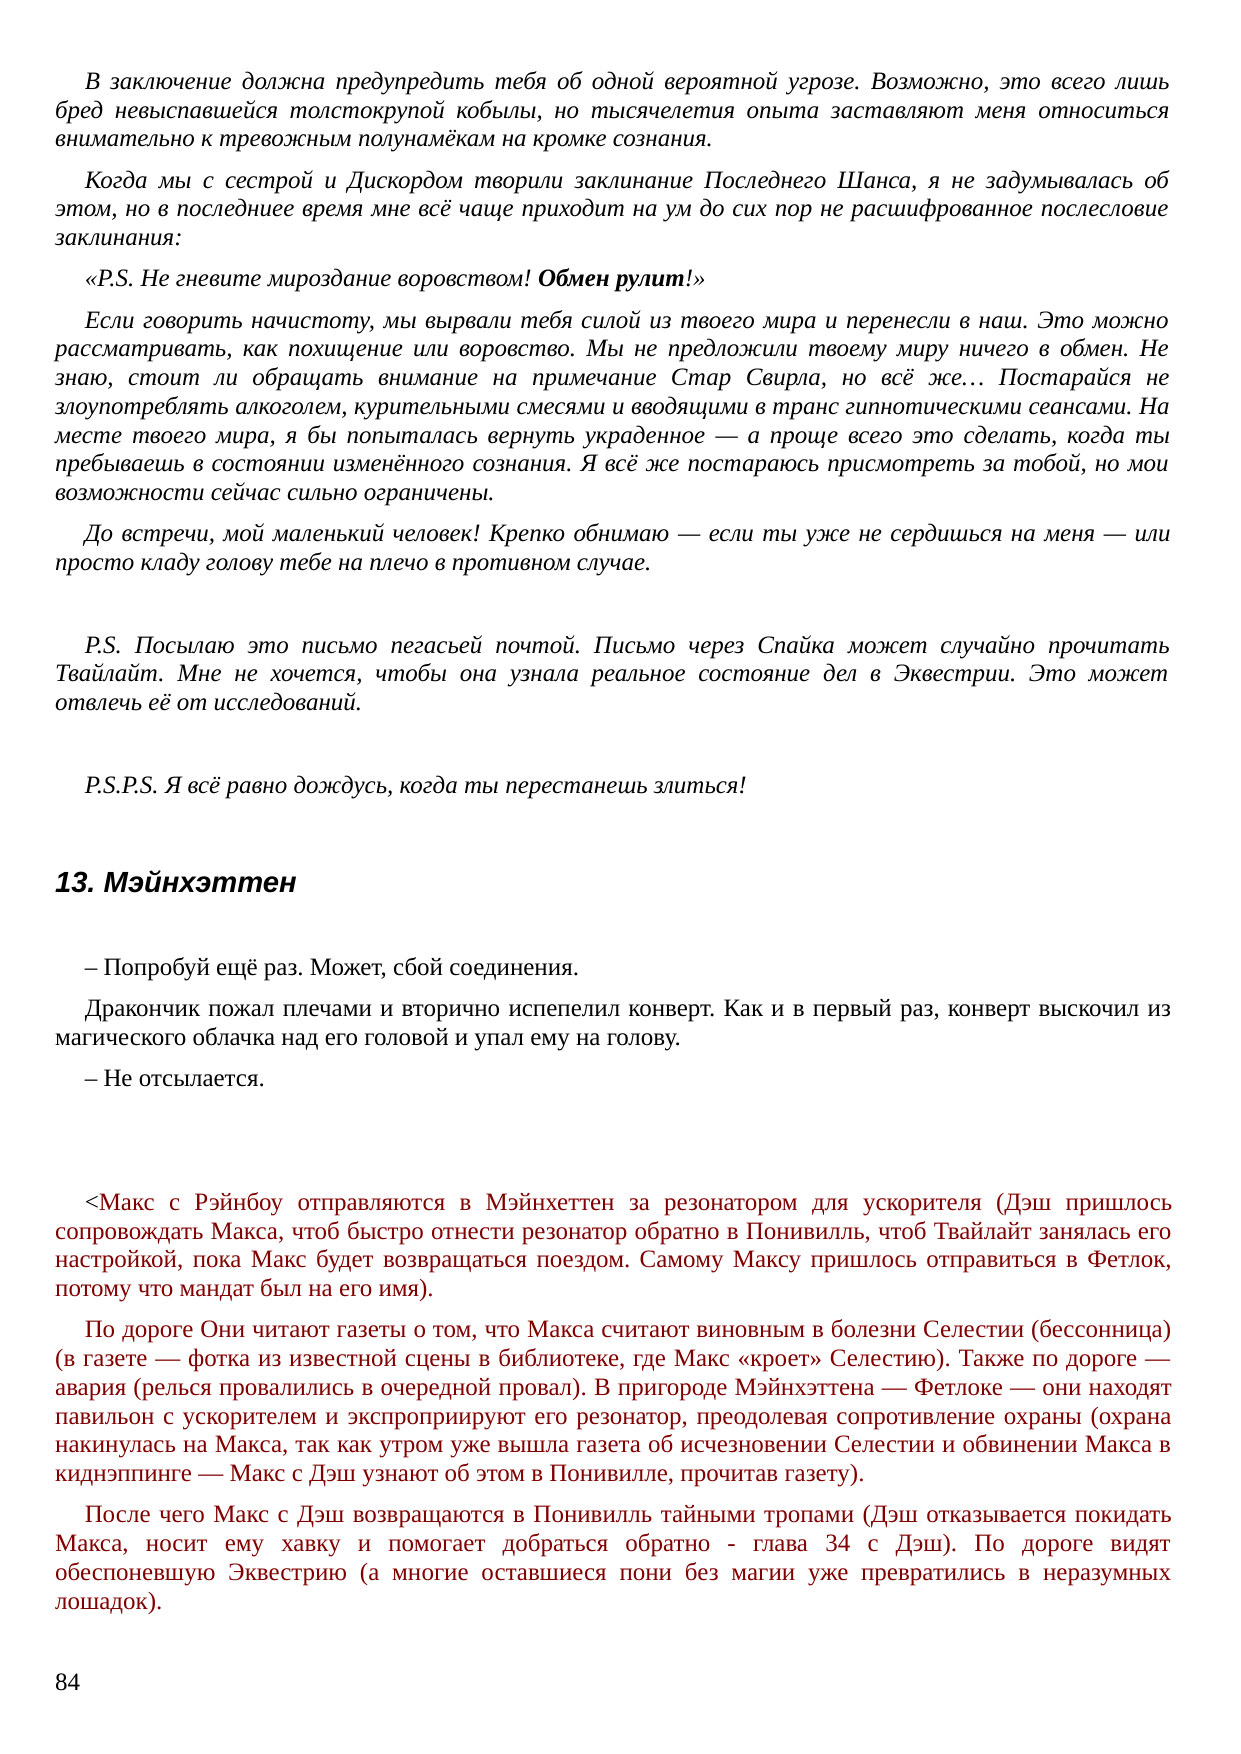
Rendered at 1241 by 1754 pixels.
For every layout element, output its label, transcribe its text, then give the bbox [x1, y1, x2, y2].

text <Макс с Рэйнбоу отправляются в Мэйнхеттен за резонатором для ускорителя (Дэш пришлось сопровождать Макса, чтоб быстро отнести резонатор обратно в Понивилль, чтоб Твайлайт занялась его настройкой, пока Макс будет возвращаться поездом. Самому Максу пришлось отправиться в Фетлок, потому что мандат был на его имя). [55, 1187, 1173, 1302]
text – Попробуй ещё раз. Может, сбой соединения. [55, 952, 1173, 981]
text До встречи, мой маленький человек! Крепко обнимаю — если ты уже не сердишься на меня — или просто кладу голову тебе на плечо в противном случае. [55, 518, 1173, 576]
text Дракончик пожал плечами и вторично испепелил конверт. Как и в первый раз, конверт выскочил из магического облачка над его головой и упал ему на голову. [55, 993, 1173, 1051]
text – Не отсылается. [55, 1063, 1173, 1092]
text Когда мы с сестрой и Дискордом творили заклинание Последнего Шанса, я не задумывалась об этом, но в последниее время мне всё чаще приходит на ум до сих пор не расшифрованное послесловие заклинания: [55, 165, 1173, 251]
text P.S.P.S. Я всё равно дождусь, когда ты перестанешь злиться! [55, 770, 1173, 798]
text «P.S. Не гневите мироздание воровством! Обмен рулит!» [55, 263, 1173, 292]
text В заключение должна предупредить тебя об одной вероятной угрозе. Возможно, это всего лишь бред невыспавшейся толстокрупой кобылы, но тысячелетия опыта заставляют меня относиться внимательно к тревожным полунамёкам на кромке сознания. [55, 66, 1173, 152]
text По дороге Они читают газеты о том, что Макса считают виновным в болезни Селестии (бессонница) (в газете — фотка из известной сцены в библиотеке, где Макс «кроет» Селестию). Также по дороге — авария (релься провалились в очередной провал). В пригороде Мэйнхэттена — Фетлоке — они находят павильон с ускорителем и экспроприируют его резонатор, преодолевая сопротивление охраны (охрана накинулась на Макса, так как утром уже вышла газета об исчезновении Селестии и обвинении Макса в киднэппинге — Макс с Дэш узнают об этом в Понивилле, прочитав газету). [55, 1314, 1173, 1487]
text Если говорить начистоту, мы вырвали тебя силой из твоего мира и перенесли в наш. Это можно рассматривать, как похищение или воровство. Мы не предложили твоему миру ничего в обмен. Не знаю, стоит ли обращать внимание на примечание Стар Свирла, но всё же… Постарайся не злоупотреблять алкоголем, курительными смесями и вводящими в транс гипнотическими сеансами. На месте твоего мира, я бы попыталась вернуть украденное — а проще всего это сделать, когда ты пребываешь в состоянии изменённого сознания. Я всё же постараюсь присмотреть за тобой, но мои возможности сейчас сильно ограничены. [55, 305, 1173, 506]
text P.S. Посылаю это письмо пегасьей почтой. Письмо через Спайка может случайно прочитать Твайлайт. Мне не хочется, чтобы она узнала реальное состояние дел в Эквестрии. Это может отвлечь её от исследований. [55, 630, 1173, 716]
subtitle 13. Мэйнхэттен [55, 865, 1173, 898]
text После чего Макс с Дэш возвращаются в Понивилль тайными тропами (Дэш отказывается покидать Макса, носит ему хавку и помогает добраться обратно - глава 34 с Дэш). По дороге видят обеспоневшую Эквестрию (а многие оставшиеся пони без магии уже превратились в неразумных лошадок). [55, 1499, 1173, 1614]
